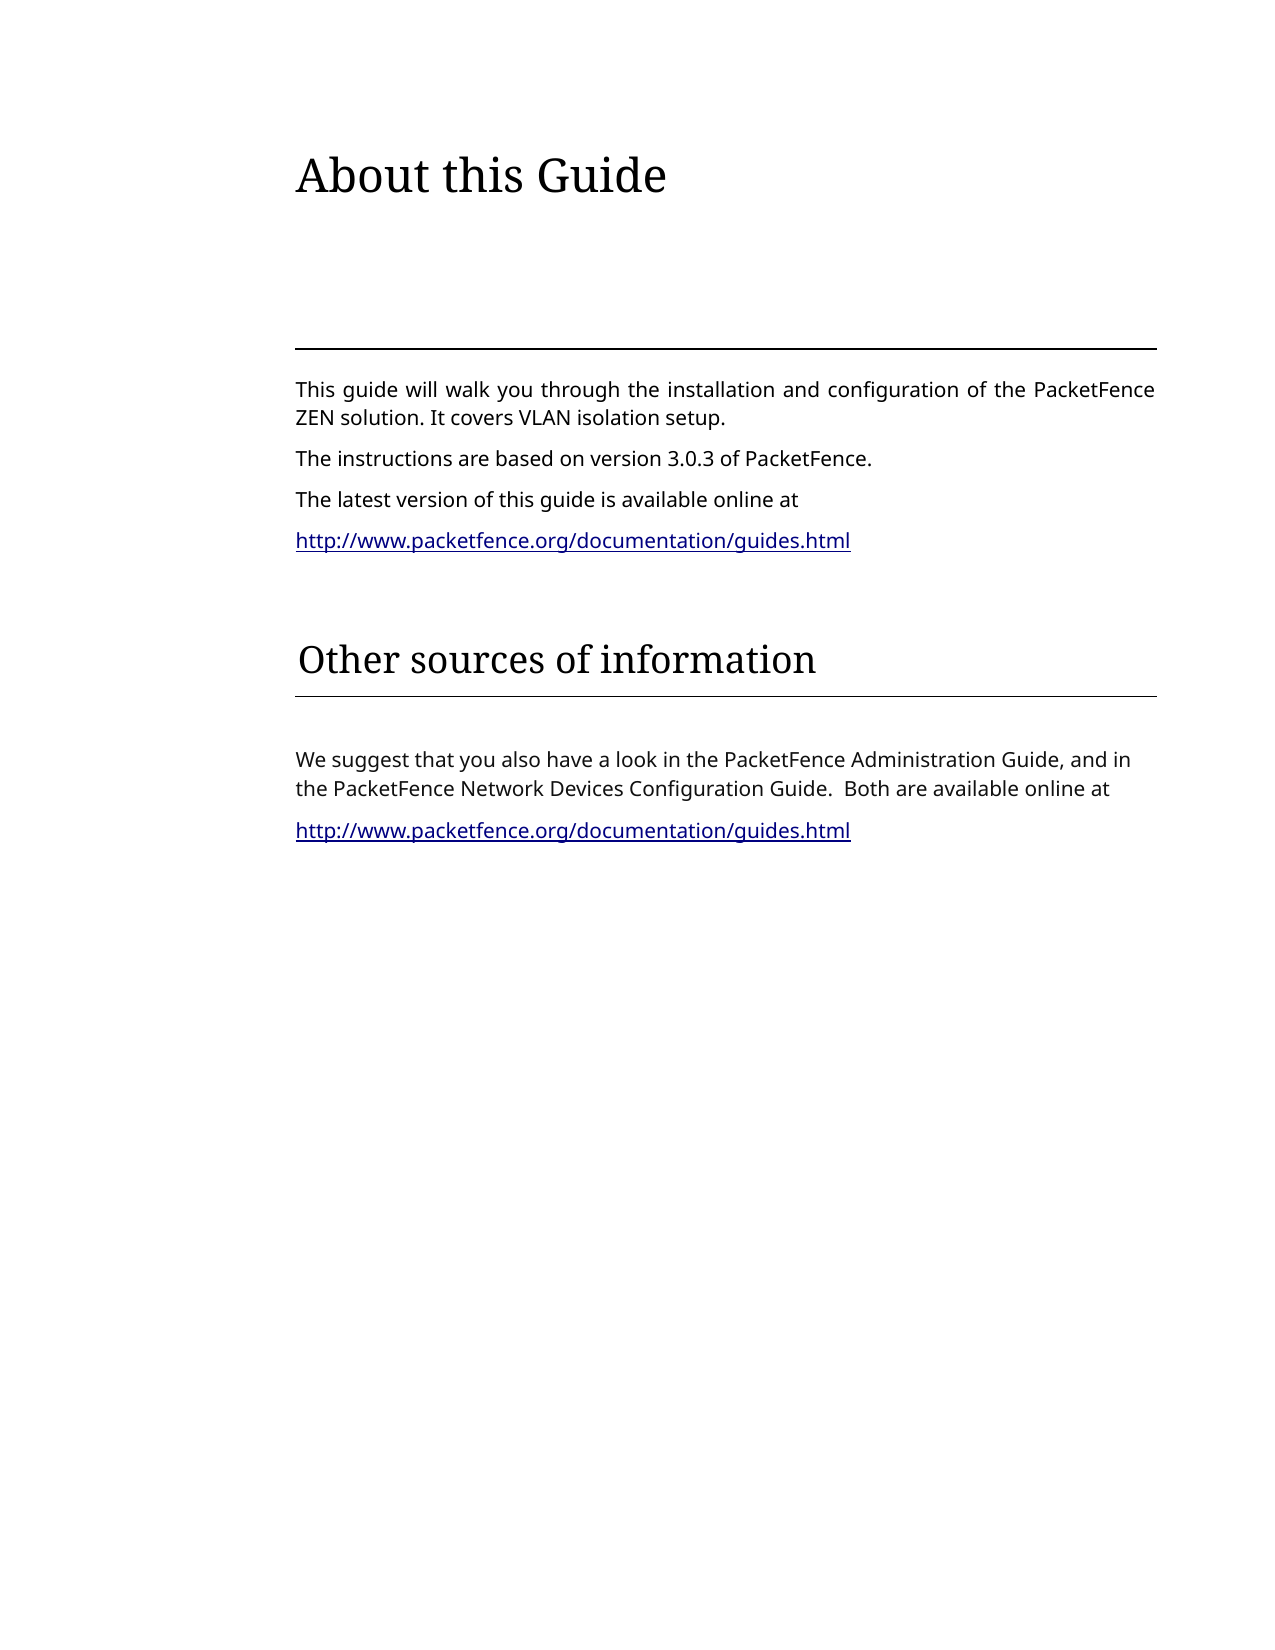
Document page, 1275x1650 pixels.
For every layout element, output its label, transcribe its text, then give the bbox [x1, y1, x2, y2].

text The latest version of this guide is available online at [295, 485, 1157, 514]
text The instructions are based on version 3.0.3 of PacketFence. [295, 444, 1157, 473]
text We suggest that you also have a look in the PacketFence Administration Guide, and in the PacketFence Network Devices Configuration Guide. Both are available online at [295, 745, 1157, 803]
text This guide will walk you through the installation and configuration of the PacketFence ZEN solution. It covers VLAN isolation setup. [295, 375, 1157, 432]
text http://www.packetfence.org/documentation/guides.html [295, 816, 1157, 845]
text http://www.packetfence.org/documentation/guides.html [295, 526, 1157, 555]
subtitle About this Guide [295, 143, 1157, 348]
subtitle Other sources of information [295, 633, 1157, 696]
